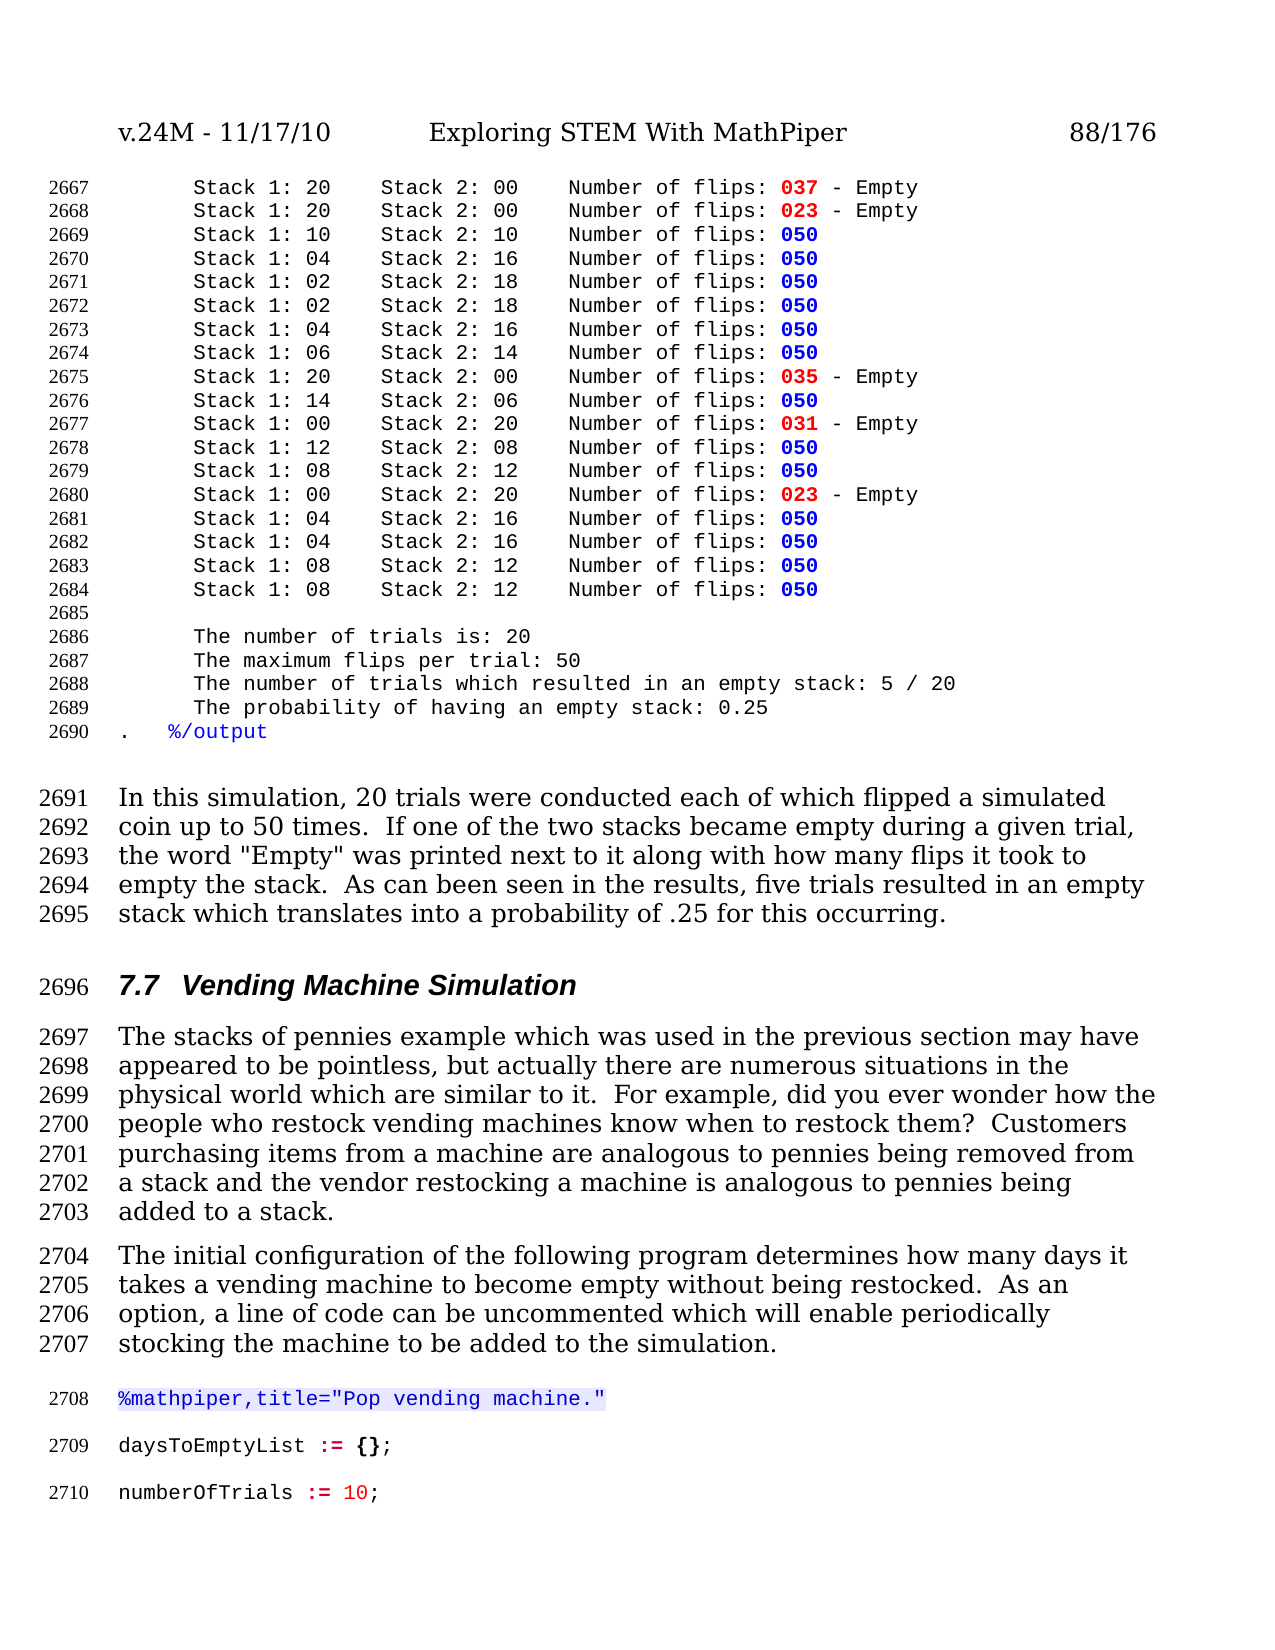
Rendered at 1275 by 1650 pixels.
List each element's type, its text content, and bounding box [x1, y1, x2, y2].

text The initial configuration of the following program determines how many days it takes a vending machine to become empty without being restocked. As an option, a line of code can be uncommented which will enable periodically stocking the machine to be added to the simulation. [118, 1241, 1157, 1358]
text Stack 1: 04 Stack 2: 16 Number of flips: 050 [118, 531, 1157, 555]
text Stack 1: 08 Stack 2: 12 Number of flips: 050 [118, 579, 1157, 602]
text Stack 1: 08 Stack 2: 12 Number of flips: 050 [118, 555, 1157, 579]
text Stack 1: 20 Stack 2: 00 Number of flips: 035 - Empty [118, 366, 1157, 389]
text The maximum flips per trial: 50 [118, 650, 1157, 673]
text %mathpiper,title="Pop vending machine." [118, 1388, 1157, 1411]
text Stack 1: 06 Stack 2: 14 Number of flips: 050 [118, 342, 1157, 366]
text numberOfTrials := 10; [118, 1482, 1157, 1506]
text The number of trials which resulted in an empty stack: 5 / 20 [118, 673, 1157, 697]
text In this simulation, 20 trials were conducted each of which flipped a simulated coin up to 50 times. If one of the two stacks became empty during a given trial, the word "Empty" was printed next to it along with how many flips it took to empty the stack. As can been seen in the results, five trials resulted in an empty stack which translates into a probability of .25 for this occurring. [118, 783, 1157, 928]
text daysToEmptyList := {}; [118, 1435, 1157, 1458]
text Stack 1: 14 Stack 2: 06 Number of flips: 050 [118, 389, 1157, 413]
subtitle Vending Machine Simulation [118, 968, 1157, 1001]
text The number of trials is: 20 [118, 626, 1157, 650]
text Stack 1: 00 Stack 2: 20 Number of flips: 023 - Empty [118, 484, 1157, 508]
text Stack 1: 10 Stack 2: 10 Number of flips: 050 [118, 224, 1157, 248]
text Stack 1: 04 Stack 2: 16 Number of flips: 050 [118, 508, 1157, 531]
text Stack 1: 00 Stack 2: 20 Number of flips: 031 - Empty [118, 413, 1157, 437]
text Stack 1: 08 Stack 2: 12 Number of flips: 050 [118, 461, 1157, 484]
text Stack 1: 12 Stack 2: 08 Number of flips: 050 [118, 437, 1157, 461]
text Stack 1: 02 Stack 2: 18 Number of flips: 050 [118, 295, 1157, 319]
text Stack 1: 02 Stack 2: 18 Number of flips: 050 [118, 271, 1157, 295]
text . %/output [118, 721, 1157, 744]
text The probability of having an empty stack: 0.25 [118, 697, 1157, 721]
text Stack 1: 20 Stack 2: 00 Number of flips: 023 - Empty [118, 200, 1157, 224]
text Stack 1: 04 Stack 2: 16 Number of flips: 050 [118, 319, 1157, 342]
text Stack 1: 20 Stack 2: 00 Number of flips: 037 - Empty [118, 177, 1157, 200]
text The stacks of pennies example which was used in the previous section may have appeared to be pointless, but actually there are numerous situations in the physical world which are similar to it. For example, did you ever wonder how the people who restock vending machines know when to restock them? Customers purchasing items from a machine are analogous to pennies being removed from a stack and the vendor restocking a machine is analogous to pennies being added to a stack. [118, 1022, 1157, 1226]
text Stack 1: 04 Stack 2: 16 Number of flips: 050 [118, 248, 1157, 271]
